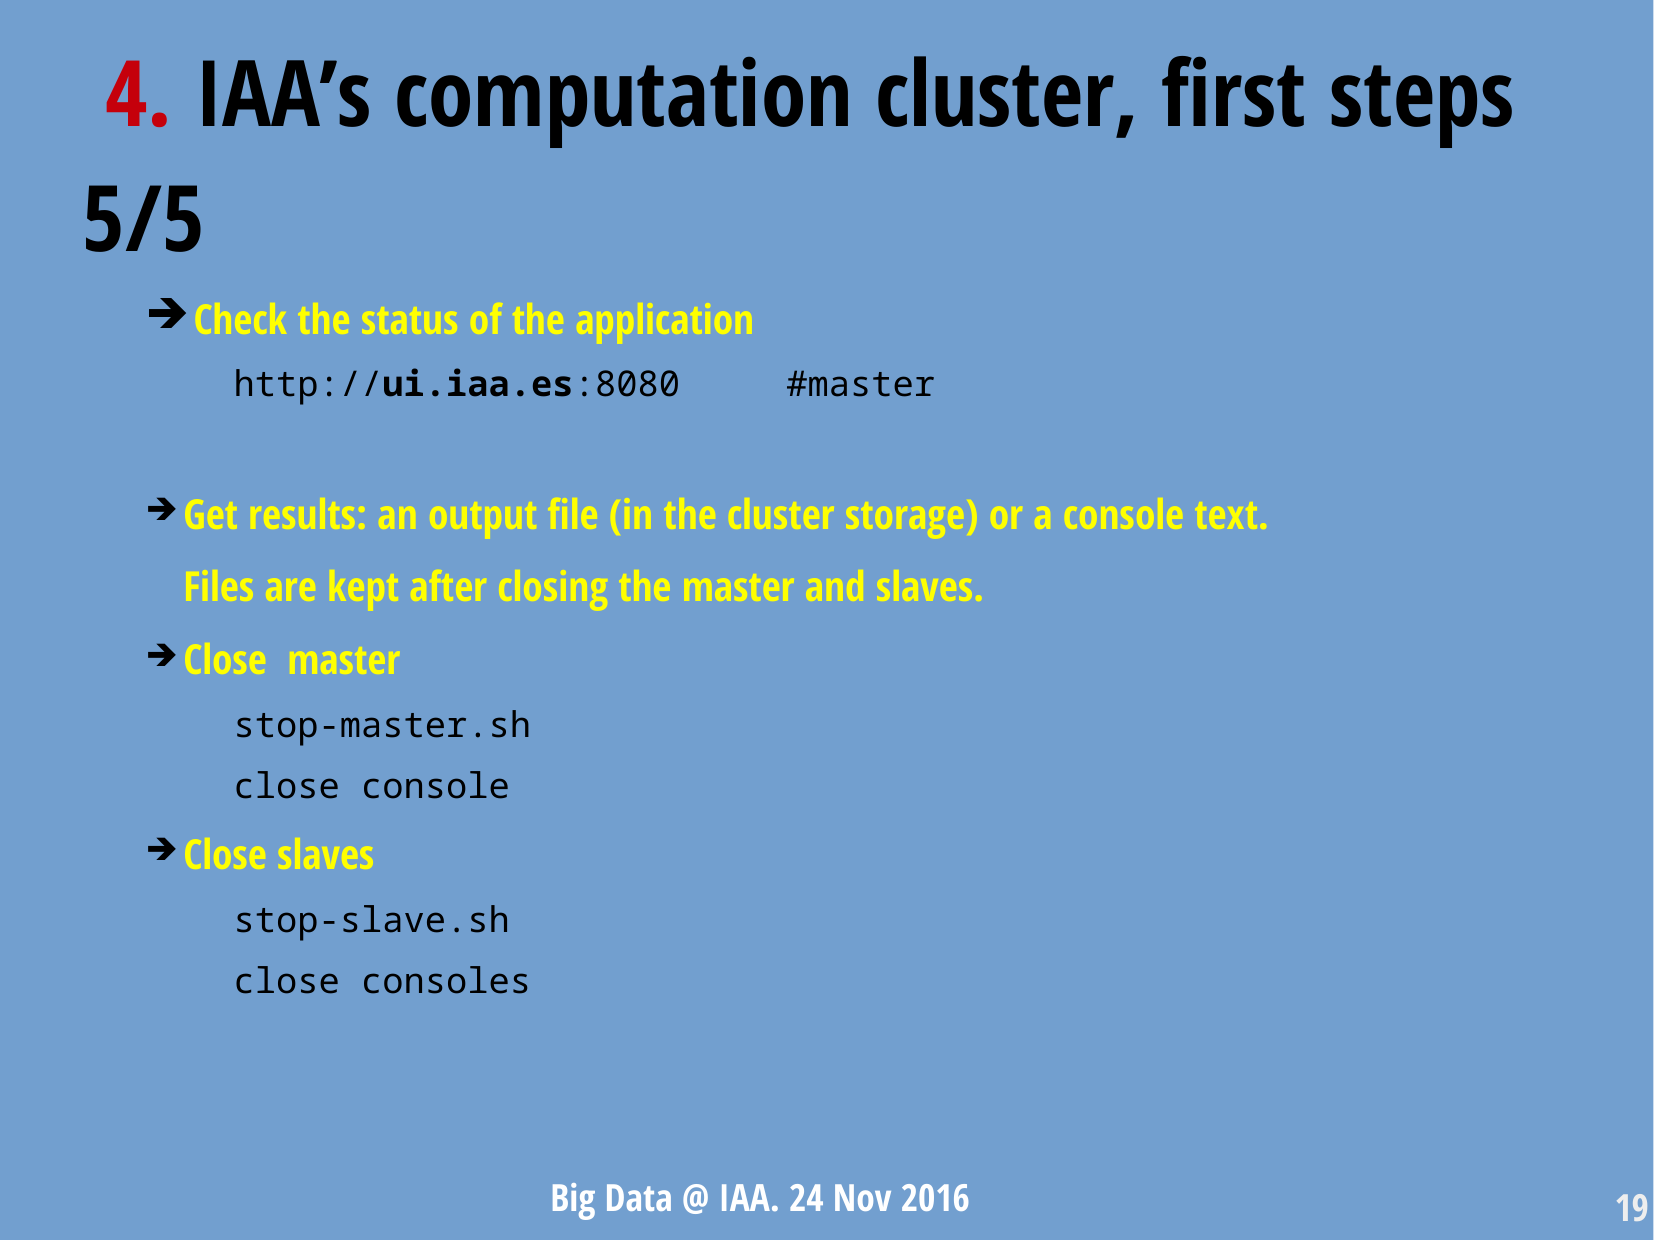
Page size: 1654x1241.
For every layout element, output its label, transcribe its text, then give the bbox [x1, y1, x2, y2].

list Check the status of the application http://ui.iaa.es:8080 #master Get results: an output file (in the cluster storage) or a console text. Files are kept after closing the master and slaves. Close master stop-master.sh close console Close slaves stop-slave.sh close consoles [82, 290, 1571, 1010]
title 4. IAA’s computation cluster, first steps 5/5 [82, 27, 1571, 279]
